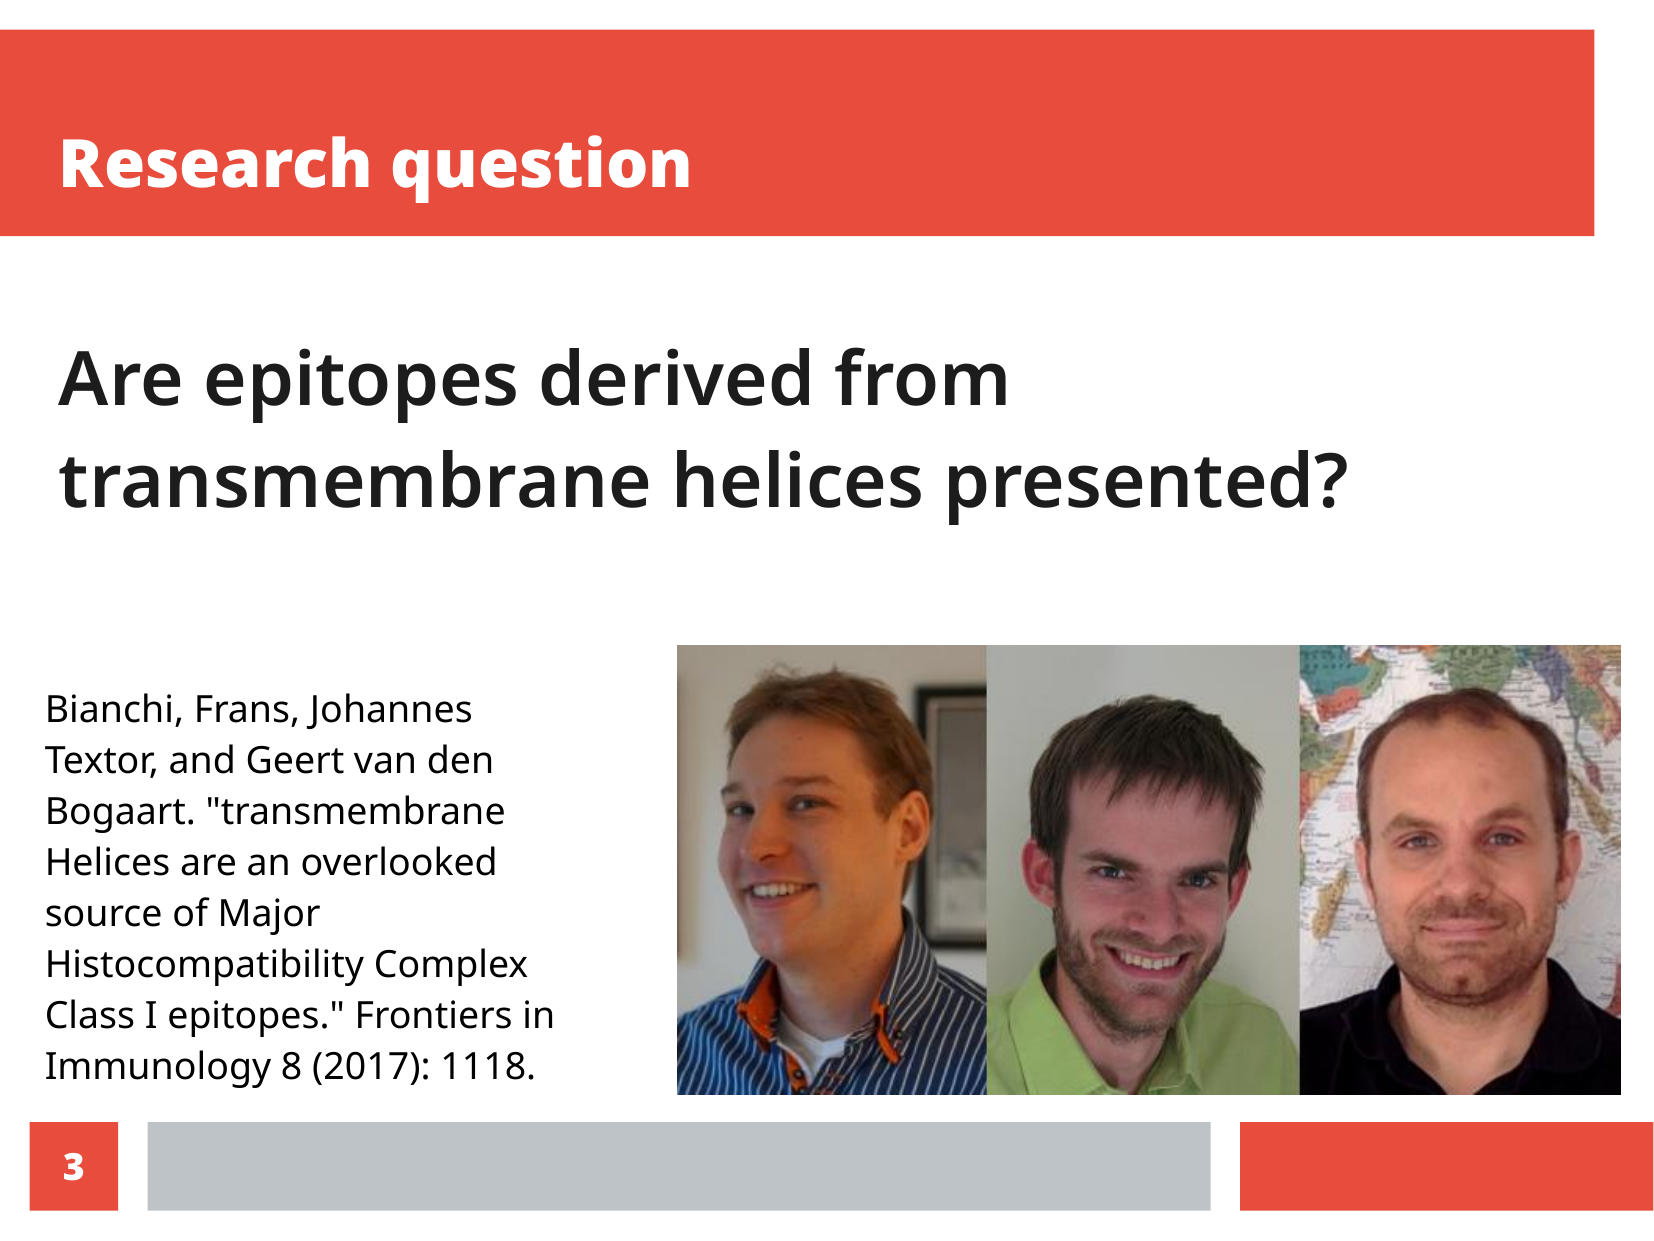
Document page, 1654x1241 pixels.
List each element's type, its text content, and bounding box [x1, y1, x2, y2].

picture [677, 645, 1621, 1096]
text_box Bianchi, Frans, Johannes Textor, and Geert van den Bogaart. "transmembrane Helices are an overlooked source of Major Histocompatibility Complex Class I epitopes." Frontiers in Immunology 8 (2017): 1118. [30, 675, 601, 1096]
list Are epitopes derived from transmembrane helices presented? [59, 324, 1565, 1093]
title Research question [59, 59, 1595, 207]
